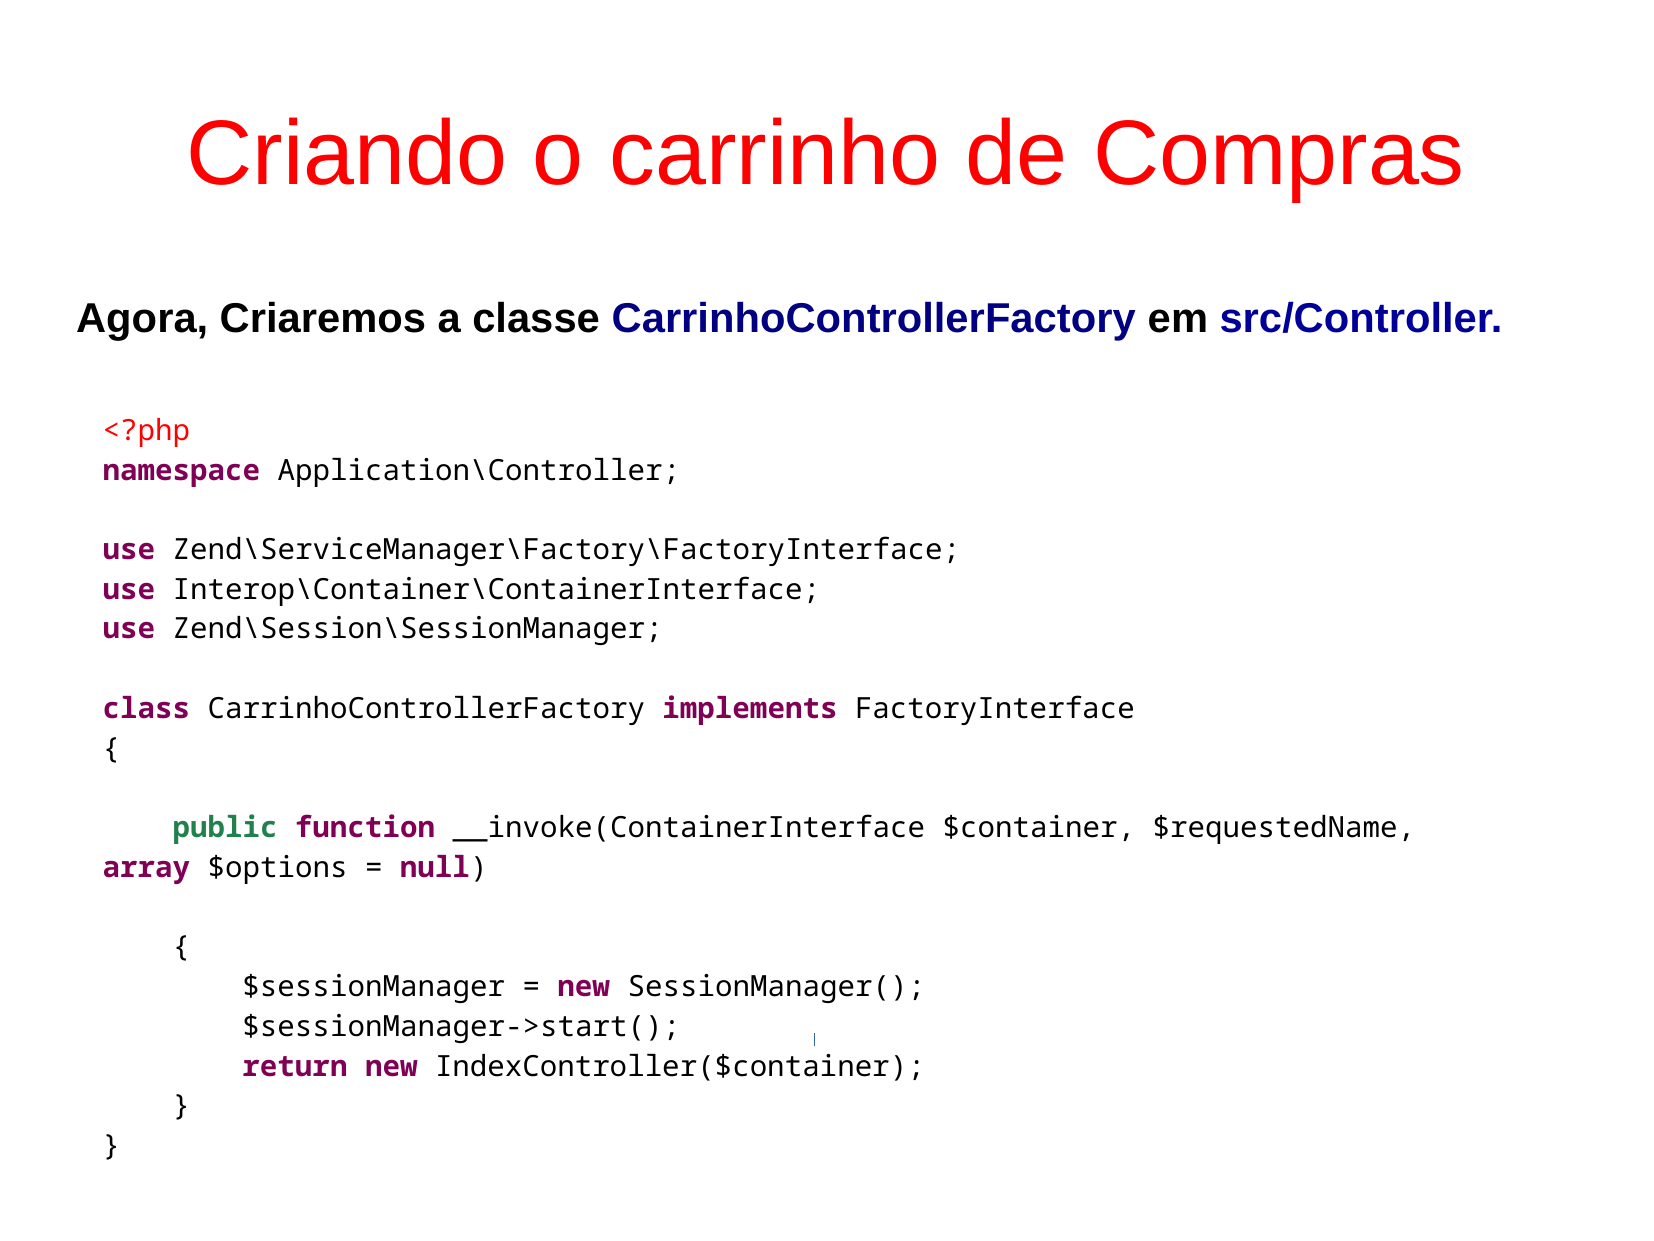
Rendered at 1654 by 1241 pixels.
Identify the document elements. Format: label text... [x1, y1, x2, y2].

title Criando o carrinho de Compras [82, 49, 1571, 257]
text_box <?php namespace Application\Controller; use Zend\ServiceManager\Factory\FactoryInterface; use Interop\Container\ContainerInterface; use Zend\Session\SessionManager; class CarrinhoControllerFactory implements FactoryInterface { public function __invoke(ContainerInterface $container, $requestedName, array $options = null) { $sessionManager = new SessionManager(); $sessionManager->start(); return new IndexController($container); } } [87, 401, 1517, 1052]
list Agora, Criaremos a classe CarrinhoControllerFactory em src/Controller. [76, 295, 1565, 1193]
